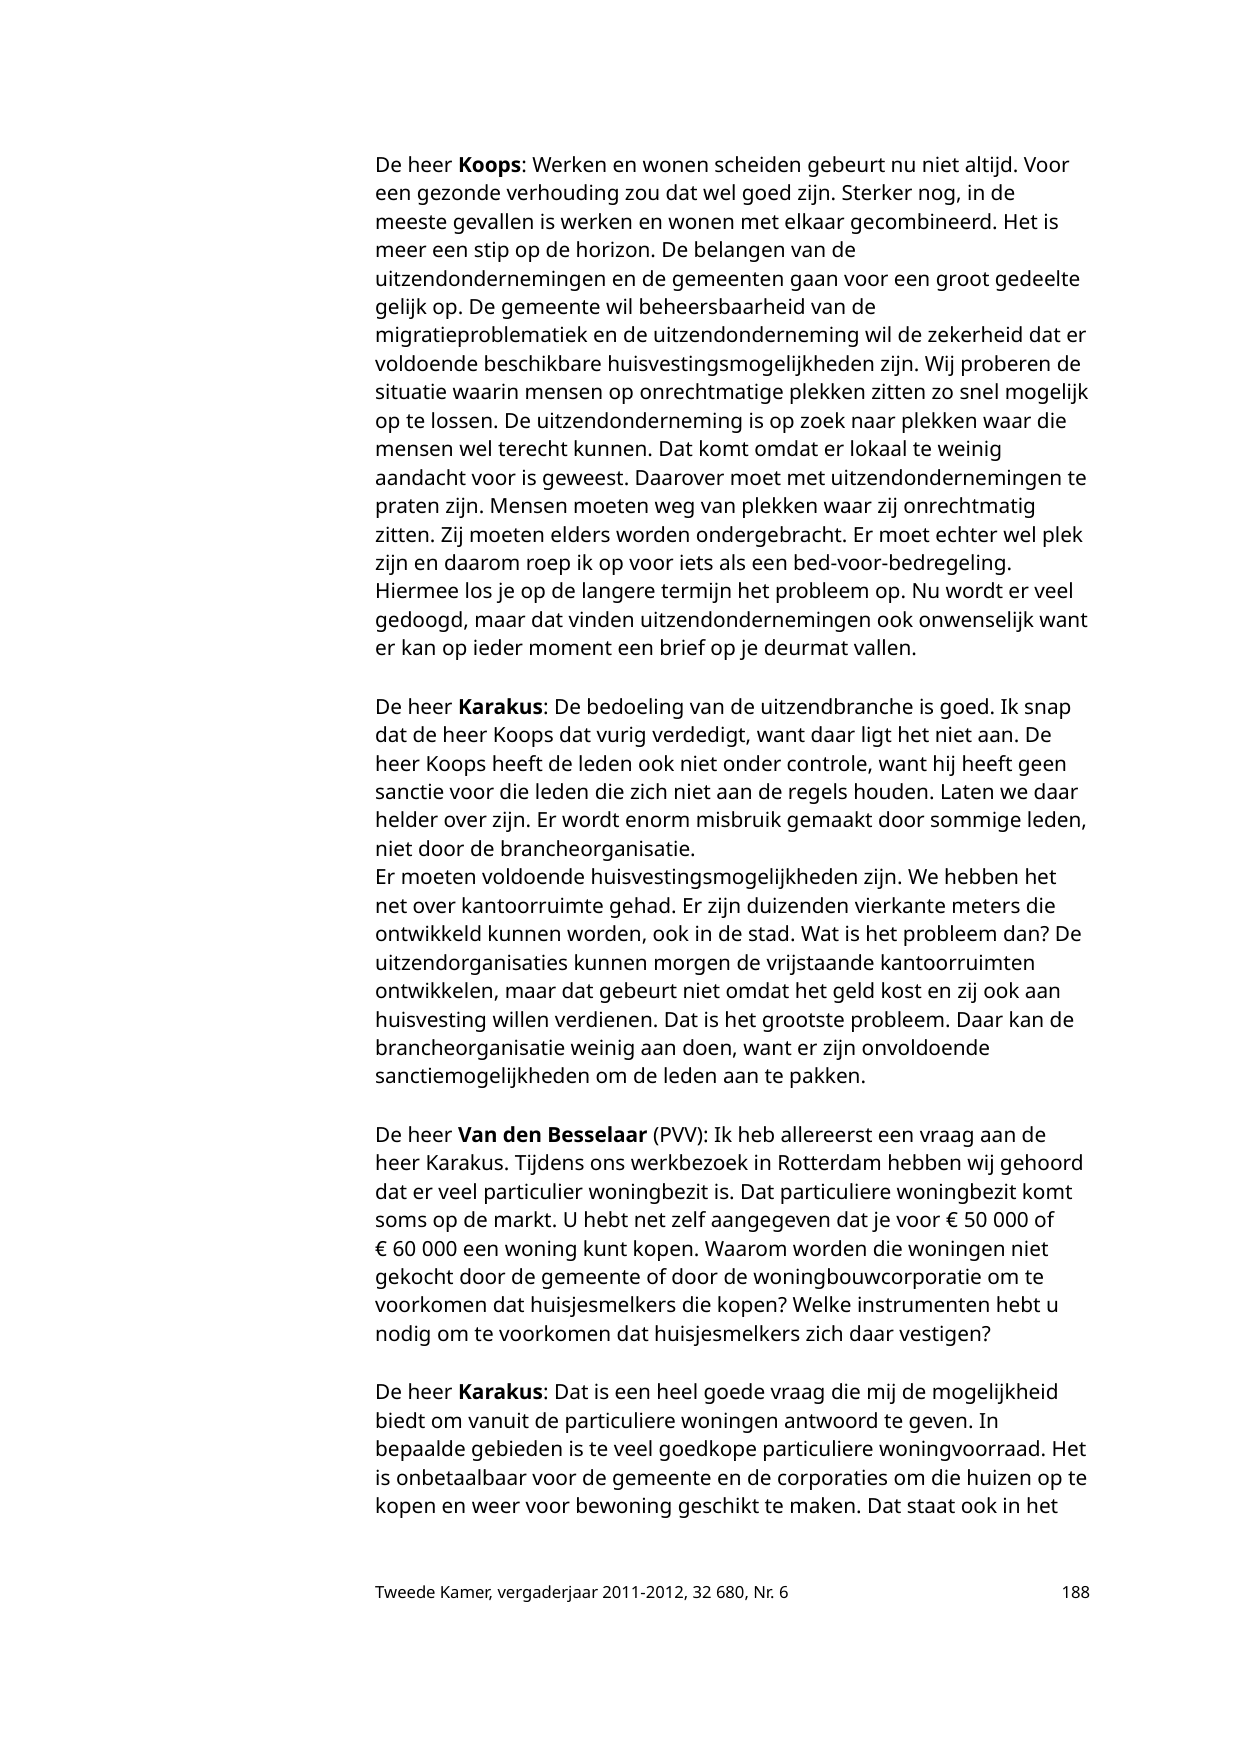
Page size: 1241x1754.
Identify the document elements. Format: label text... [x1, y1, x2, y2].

text De heer Koops: Werken en wonen scheiden gebeurt nu niet altijd. Voor een gezonde verhouding zou dat wel goed zijn. Sterker nog, in de meeste gevallen is werken en wonen met elkaar gecombineerd. Het is meer een stip op de horizon. De belangen van de uitzendondernemingen en de gemeenten gaan voor een groot gedeelte gelijk op. De gemeente wil beheersbaarheid van de migratieproblematiek en de uitzendonderneming wil de zekerheid dat er voldoende beschikbare huisvestingsmogelijkheden zijn. Wij proberen de situatie waarin mensen op onrechtmatige plekken zitten zo snel mogelijk op te lossen. De uitzendonderneming is op zoek naar plekken waar die mensen wel terecht kunnen. Dat komt omdat er lokaal te weinig aandacht voor is geweest. Daarover moet met uitzendondernemingen te praten zijn. Mensen moeten weg van plekken waar zij onrechtmatig zitten. Zij moeten elders worden ondergebracht. Er moet echter wel plek zijn en daarom roep ik op voor iets als een bed-voor-bedregeling. Hiermee los je op de langere termijn het probleem op. Nu wordt er veel gedoogd, maar dat vinden uitzendondernemingen ook onwenselijk want er kan op ieder moment een brief op je deurmat vallen. [375, 150, 1090, 662]
text De heer Karakus: De bedoeling van de uitzendbranche is goed. Ik snap dat de heer Koops dat vurig verdedigt, want daar ligt het niet aan. De heer Koops heeft de leden ook niet onder controle, want hij heeft geen sanctie voor die leden die zich niet aan de regels houden. Laten we daar helder over zijn. Er wordt enorm misbruik gemaakt door sommige leden, niet door de brancheorganisatie. [375, 692, 1090, 862]
text De heer Karakus: Dat is een heel goede vraag die mij de mogelijkheid biedt om vanuit de particuliere woningen antwoord te geven. In bepaalde gebieden is te veel goedkope particuliere woningvoorraad. Het is onbetaalbaar voor de gemeente en de corporaties om die huizen op te kopen en weer voor bewoning geschikt te maken. Dat staat ook in het [375, 1377, 1090, 1520]
text Er moeten voldoende huisvestingsmogelijkheden zijn. We hebben het net over kantoorruimte gehad. Er zijn duizenden vierkante meters die ontwikkeld kunnen worden, ook in de stad. Wat is het probleem dan? De uitzendorganisaties kunnen morgen de vrijstaande kantoorruimten ontwikkelen, maar dat gebeurt niet omdat het geld kost en zij ook aan huisvesting willen verdienen. Dat is het grootste probleem. Daar kan de brancheorganisatie weinig aan doen, want er zijn onvoldoende sanctiemogelijkheden om de leden aan te pakken. [375, 862, 1090, 1090]
text De heer Van den Besselaar (PVV): Ik heb allereerst een vraag aan de heer Karakus. Tijdens ons werkbezoek in Rotterdam hebben wij gehoord dat er veel particulier woningbezit is. Dat particuliere woningbezit komt soms op de markt. U hebt net zelf aangegeven dat je voor € 50 000 of € 60 000 een woning kunt kopen. Waarom worden die woningen niet gekocht door de gemeente of door de woningbouwcorporatie om te voorkomen dat huisjesmelkers die kopen? Welke instrumenten hebt u nodig om te voorkomen dat huisjesmelkers zich daar vestigen? [375, 1120, 1090, 1347]
